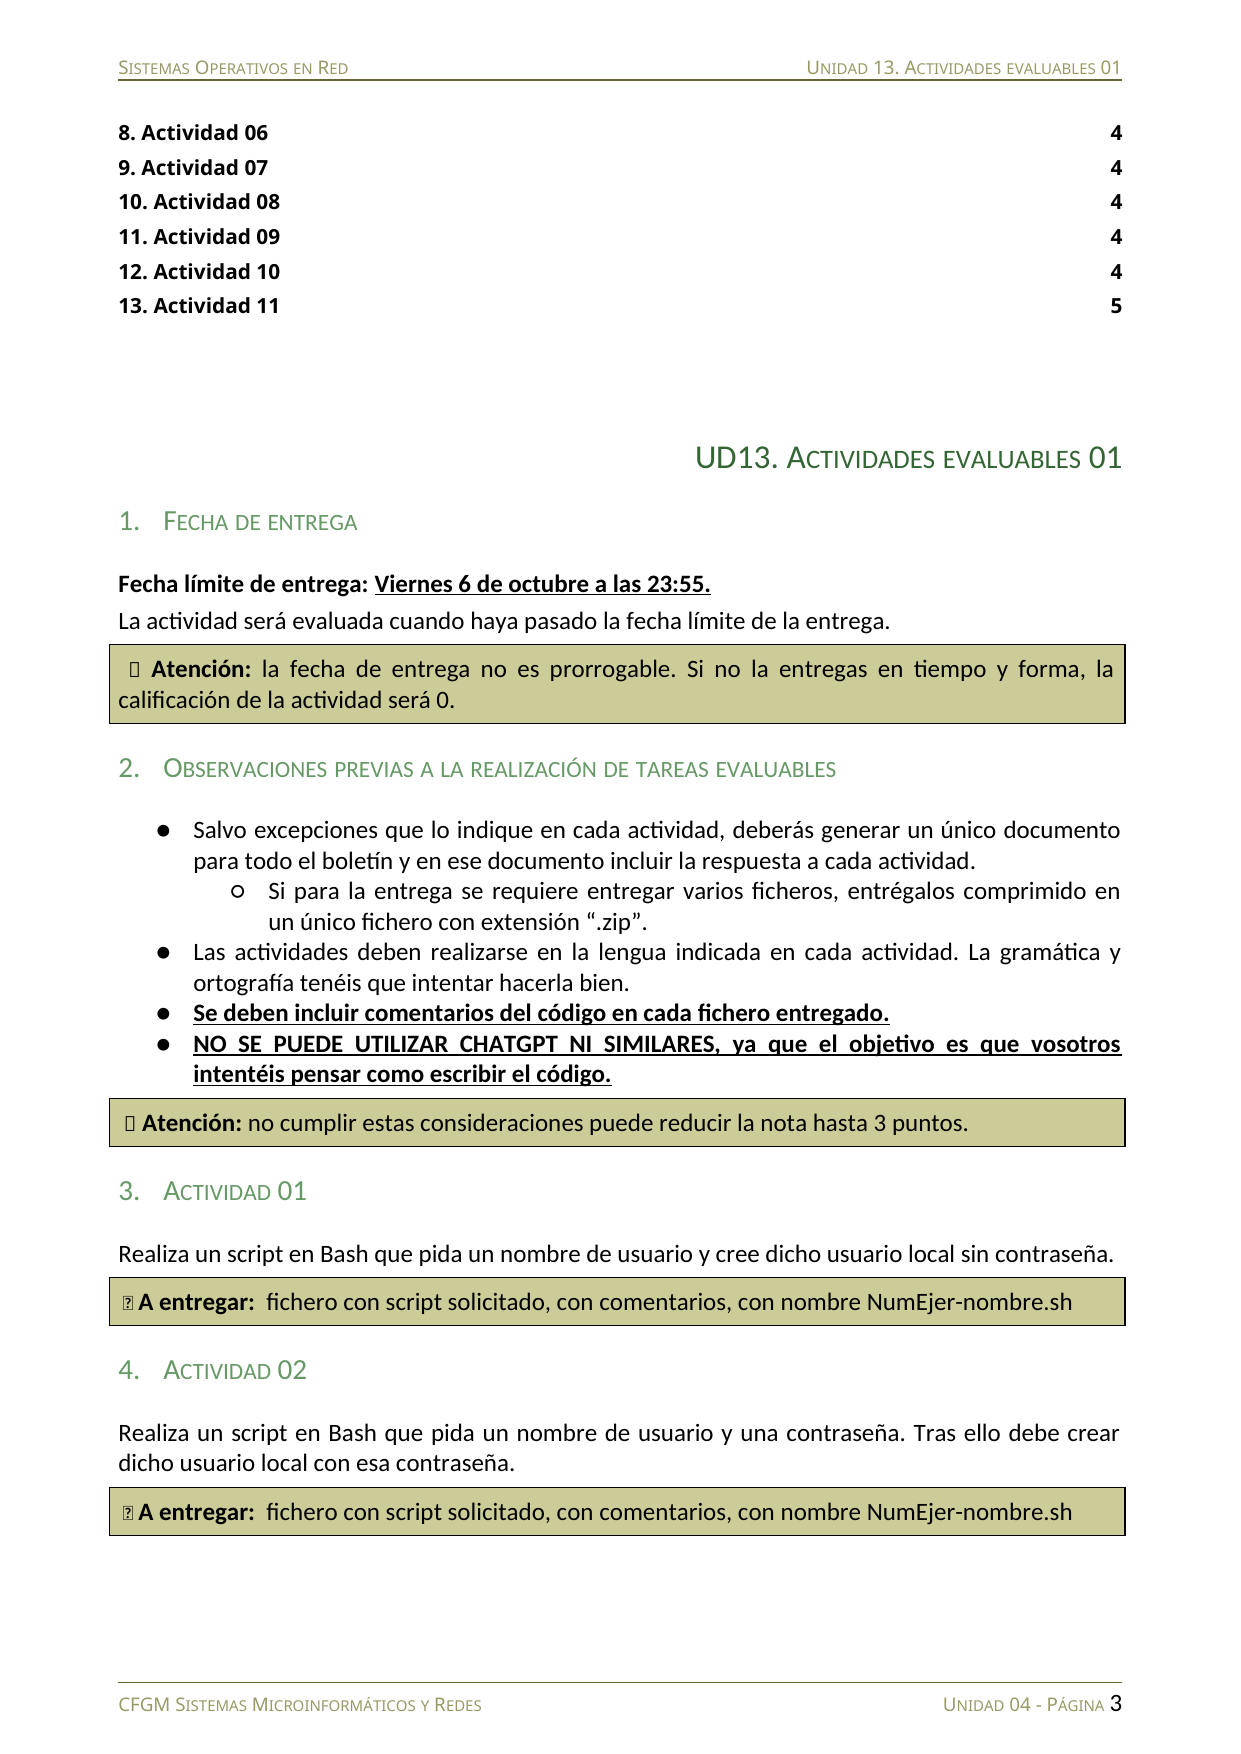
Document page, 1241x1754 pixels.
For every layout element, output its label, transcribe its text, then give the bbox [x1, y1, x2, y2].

text 12. Actividad 10 4 [118, 257, 1122, 285]
subtitle Observaciones previas a la realización de tareas evaluables [118, 749, 1122, 784]
text ❕ Atención: no cumplir estas consideraciones puede reducir la nota hasta 3 puntos. [110, 1099, 1124, 1146]
text 9. Actividad 07 4 [118, 153, 1122, 181]
list Salvo excepciones que lo indique en cada actividad, deberás generar un único documento para todo el boletín y en ese documento incluir la respuesta a cada actividad. [156, 814, 1122, 876]
subtitle Actividad 02 [118, 1351, 1122, 1387]
list NO SE PUEDE UTILIZAR CHATGPT NI SIMILARES, ya que el objetivo es que vosotros intentéis pensar como escribir el código. [156, 1028, 1122, 1089]
subtitle Fecha de entrega [118, 502, 1122, 538]
list Se deben incluir comentarios del código en cada fichero entregado. [156, 998, 1122, 1028]
text 📕 A entregar: fichero con script solicitado, con comentarios, con nombre NumEjer-nombre.sh [110, 1278, 1124, 1325]
text 11. Actividad 09 4 [118, 222, 1122, 251]
text 13. Actividad 11 5 [118, 291, 1122, 320]
list Las actividades deben realizarse en la lengua indicada en cada actividad. La gramática y ortografía tenéis que intentar hacerla bien. [156, 937, 1122, 998]
text 10. Actividad 08 4 [118, 187, 1122, 216]
text La actividad será evaluada cuando haya pasado la fecha límite de la entrega. [118, 605, 1122, 635]
list Si para la entrega se requiere entregar varios ficheros, entrégalos comprimido en un único fichero con extensión “.zip”. [231, 876, 1122, 937]
text Realiza un script en Bash que pida un nombre de usuario y cree dicho usuario local sin contraseña. [118, 1238, 1122, 1268]
text Fecha límite de entrega: Viernes 6 de octubre a las 23:55. [118, 568, 1122, 598]
subtitle Actividad 01 [118, 1172, 1122, 1208]
text Realiza un script en Bash que pida un nombre de usuario y una contraseña. Tras ello debe crear dicho usuario local con esa contraseña. [118, 1417, 1122, 1478]
text 8. Actividad 06 4 [118, 118, 1122, 146]
text UD13. Actividades evaluables 01 [118, 437, 1122, 477]
text 📕 A entregar: fichero con script solicitado, con comentarios, con nombre NumEjer-nombre.sh [110, 1488, 1124, 1535]
text ❕ Atención: la fecha de entrega no es prorrogable. Si no la entregas en tiempo y forma, la calificación de la actividad será 0. [110, 645, 1124, 723]
